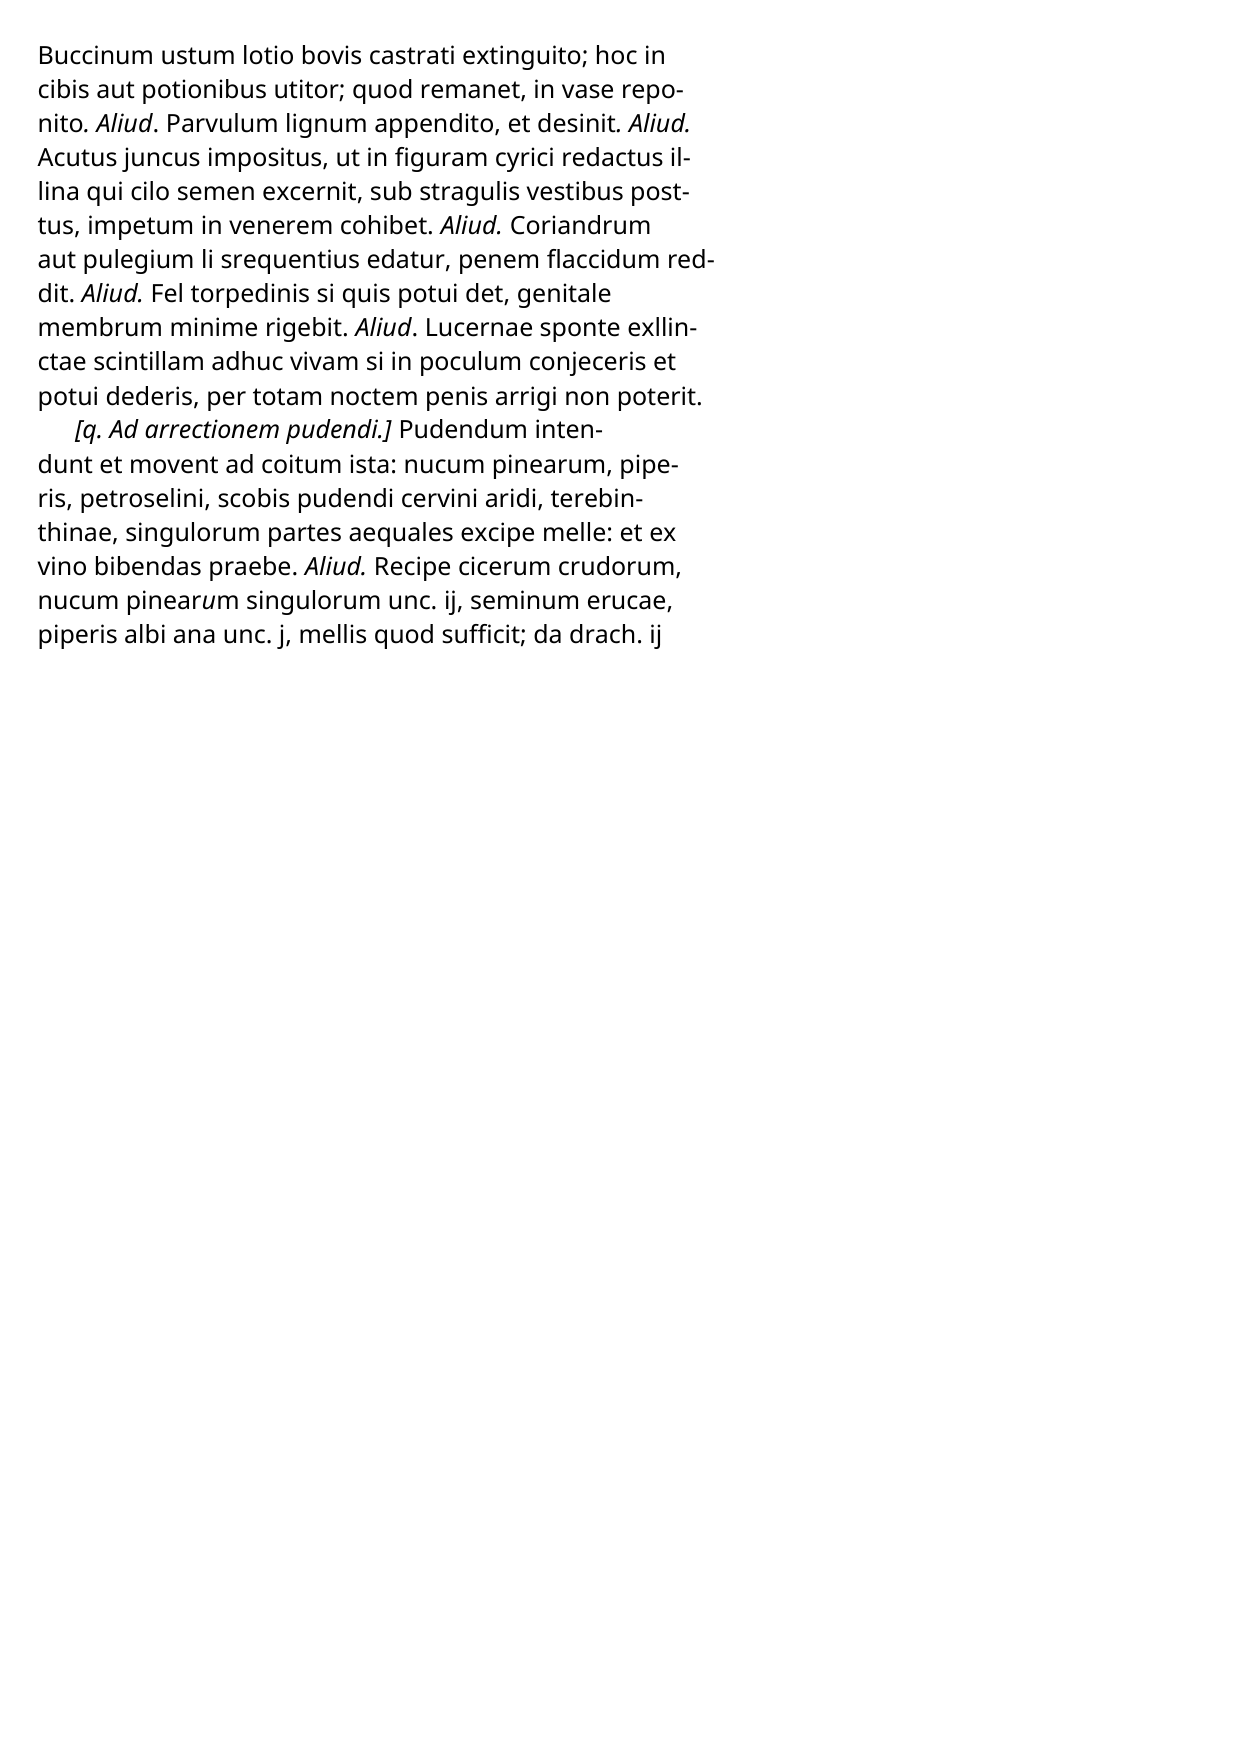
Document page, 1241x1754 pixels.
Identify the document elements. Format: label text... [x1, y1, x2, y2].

text Buccinum ustum lotio bovis castrati extinguito; hoc in cibis aut potionibus utitor; quod remanet, in vase repo- nito. Aliud. Parvulum lignum appendito, et desinit. Aliud. Acutus juncus impositus, ut in figuram cyrici redactus il- lina qui cilo semen excernit, sub stragulis vestibus post- tus, impetum in venerem cohibet. Aliud. Coriandrum aut pulegium li srequentius edatur, penem flaccidum red- dit. Aliud. Fel torpedinis si quis potui det, genitale membrum minime rigebit. Aliud. Lucernae sponte exllin- ctae scintillam adhuc vivam si in poculum conjeceris et potui dederis, per totam noctem penis arrigi non poterit. [37, 37, 1203, 412]
text [q. Ad arrectionem pudendi.] Pudendum inten- dunt et movent ad coitum ista: nucum pinearum, pipe- ris, petroselini, scobis pudendi cervini aridi, terebin- thinae, singulorum partes aequales excipe melle: et ex vino bibendas praebe. Aliud. Recipe cicerum crudorum, nucum pinearum singulorum unc. ij, seminum erucae, piperis albi ana unc. j, mellis quod sufficit; da drach. ij [37, 412, 1203, 651]
